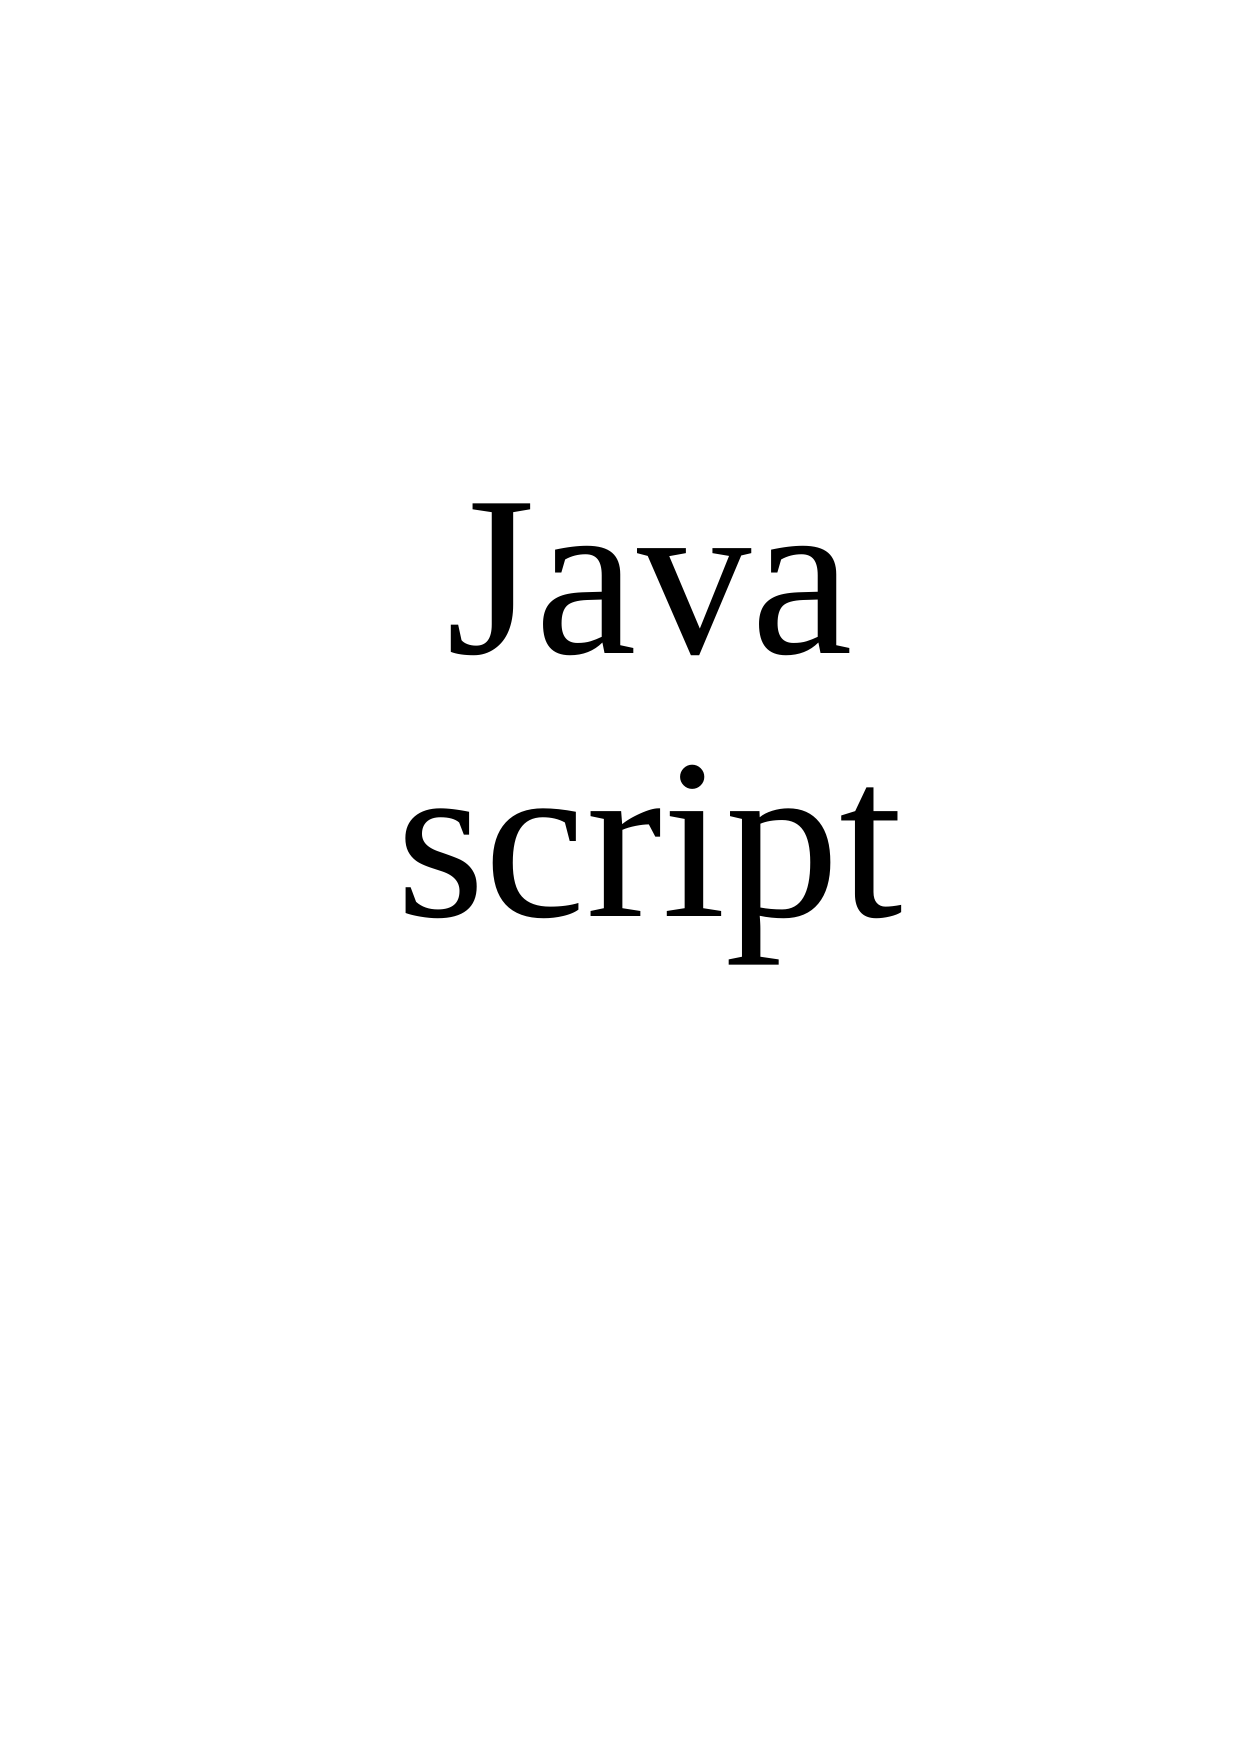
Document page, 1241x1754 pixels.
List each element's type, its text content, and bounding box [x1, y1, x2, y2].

text Java script [236, 440, 1063, 966]
